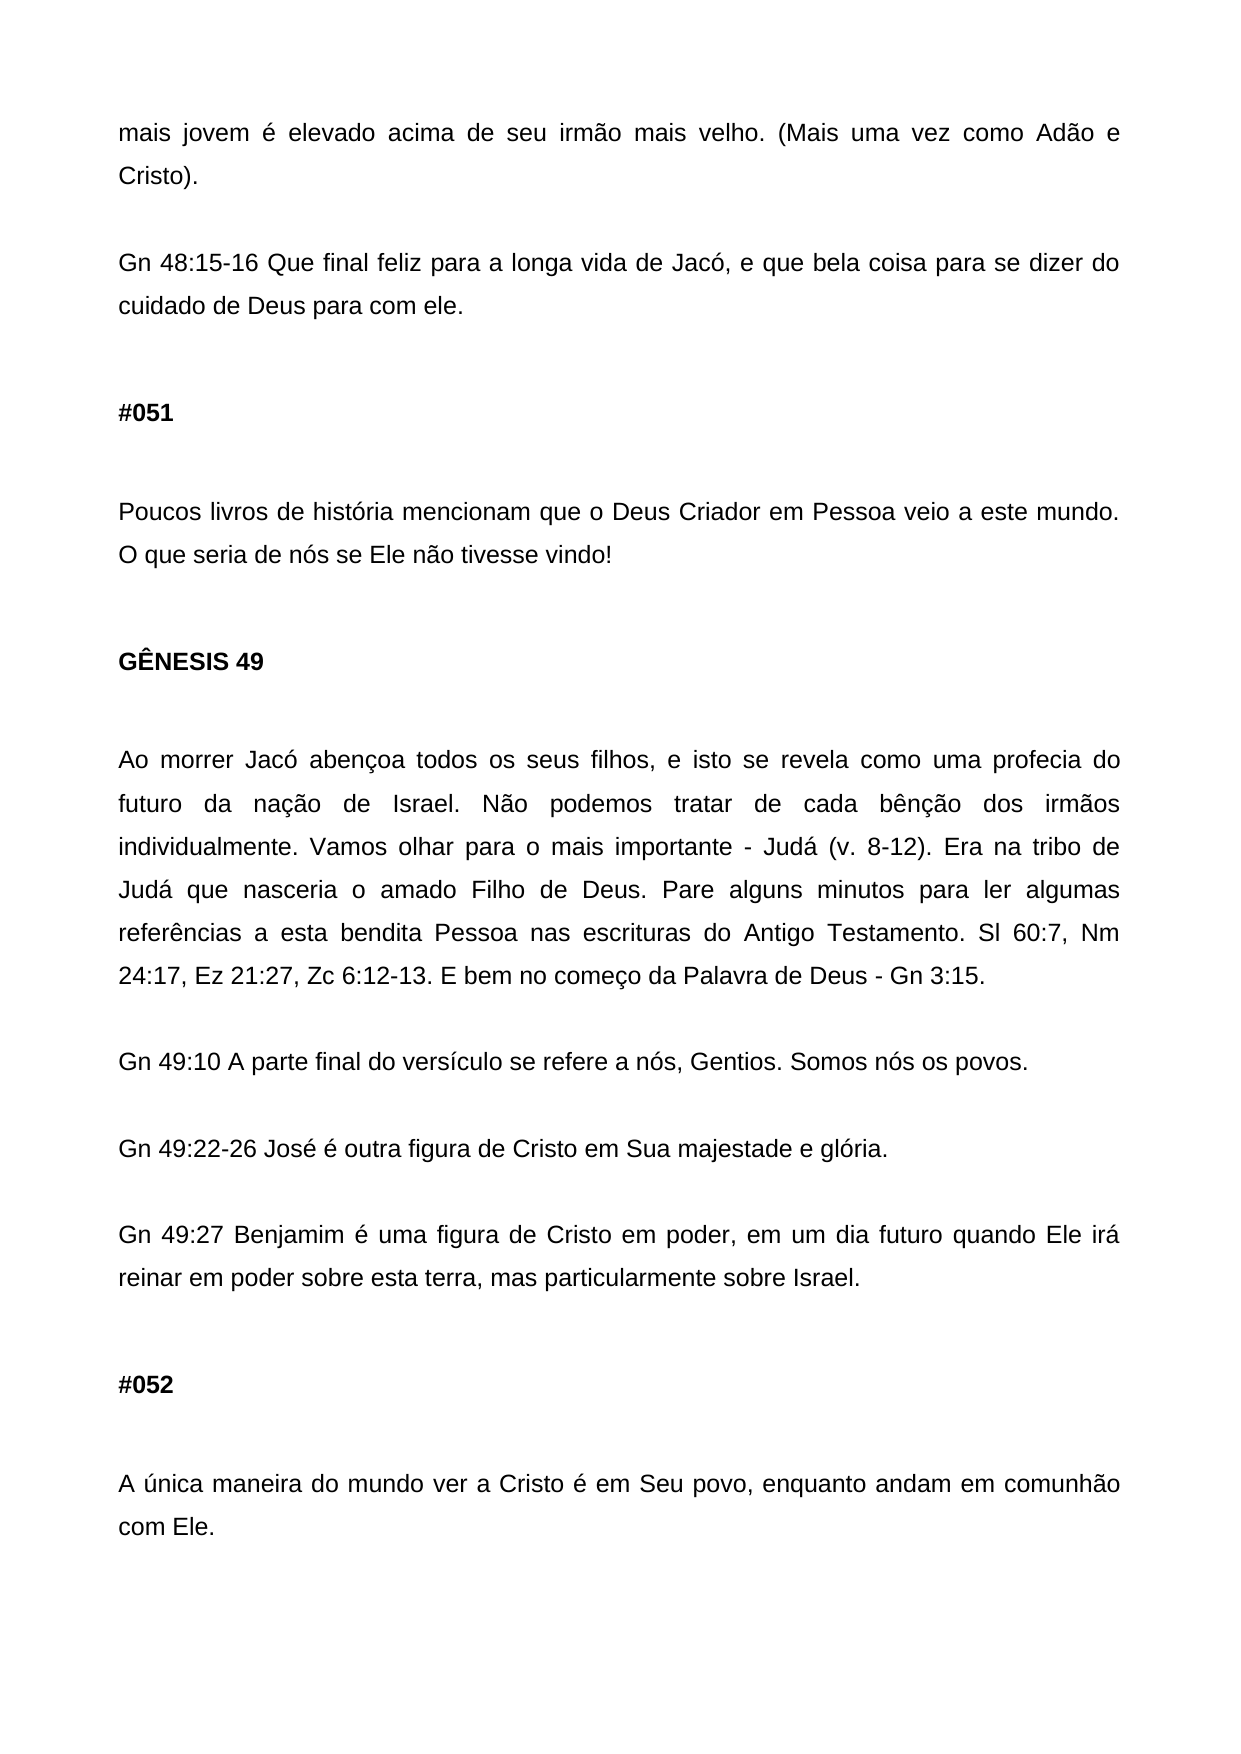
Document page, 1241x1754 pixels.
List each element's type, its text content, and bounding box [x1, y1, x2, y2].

subtitle GÊNESIS 49 [118, 647, 1122, 675]
subtitle #051 [118, 398, 1122, 426]
text Gn 48:15-16 Que final feliz para a longa vida de Jacó, e que bela coisa para se dizer do cuidado de Deus para com ele. [118, 247, 1122, 319]
text mais jovem é elevado acima de seu irmão mais velho. (Mais uma vez como Adão e Cristo). [118, 118, 1122, 190]
text Gn 49:22-26 José é outra figura de Cristo em Sua majestade e glória. [118, 1133, 1122, 1162]
text Poucos livros de história mencionam que o Deus Criador em Pessoa veio a este mundo. O que seria de nós se Ele não tivesse vindo! [118, 496, 1122, 568]
subtitle #052 [118, 1370, 1122, 1399]
text Gn 49:27 Benjamim é uma figura de Cristo em poder, em um dia futuro quando Ele irá reinar em poder sobre esta terra, mas particularmente sobre Israel. [118, 1220, 1122, 1292]
text Ao morrer Jacó abençoa todos os seus filhos, e isto se revela como uma profecia do futuro da nação de Israel. Não podemos tratar de cada bênção dos irmãos individualmente. Vamos olhar para o mais importante - Judá (v. 8-12). Era na tribo de Judá que nasceria o amado Filho de Deus. Pare alguns minutos para ler algumas referências a esta bendita Pessoa nas escrituras do Antigo Testamento. Sl 60:7, Nm 24:17, Ez 21:27, Zc 6:12-13. E bem no começo da Palavra de Deus - Gn 3:15. [118, 745, 1122, 990]
text Gn 49:10 A parte final do versículo se refere a nós, Gentios. Somos nós os povos. [118, 1047, 1122, 1076]
text A única maneira do mundo ver a Cristo é em Seu povo, enquanto andam em comunhão com Ele. [118, 1469, 1122, 1541]
